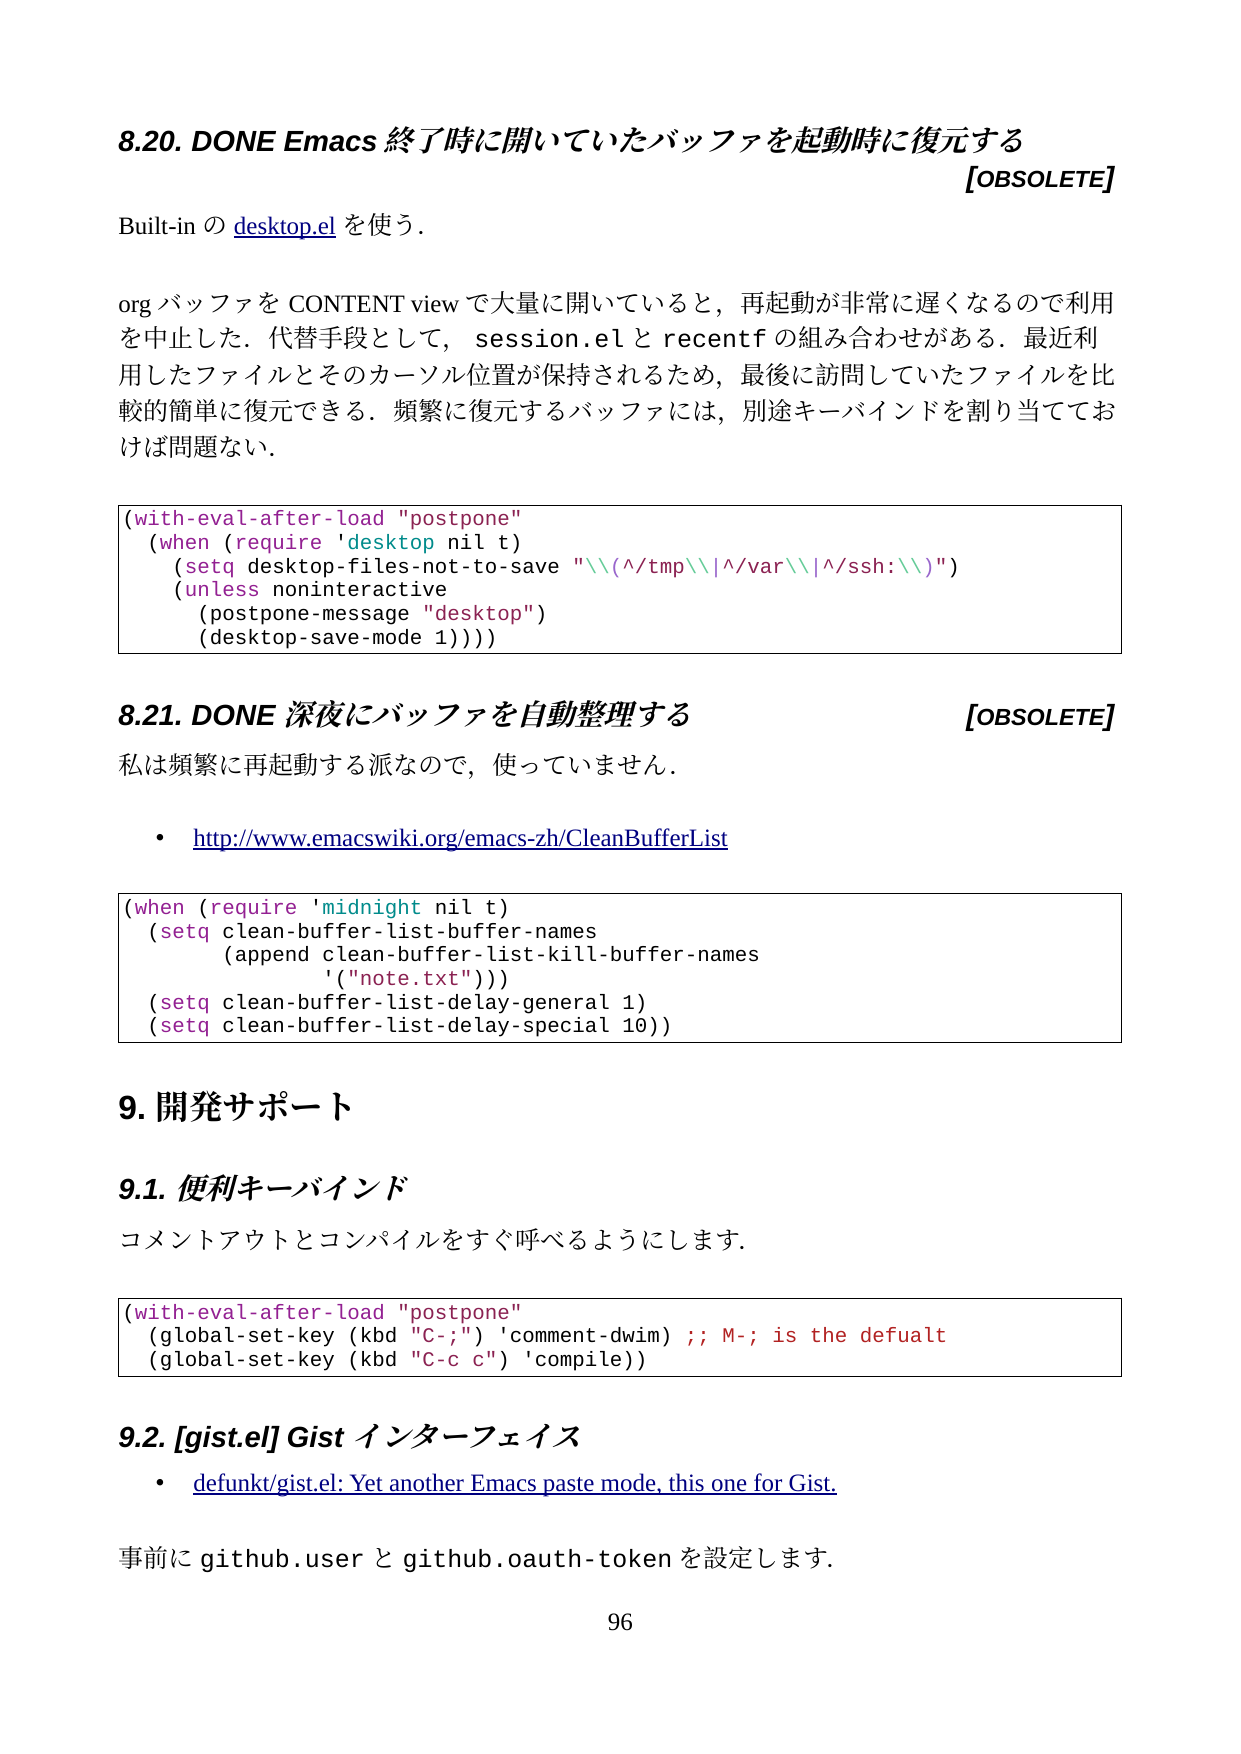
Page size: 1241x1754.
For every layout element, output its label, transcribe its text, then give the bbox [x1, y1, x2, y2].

subtitle DONE Emacs終了時に開いていたバッファを起動時に復元する [obsolete] [118, 118, 1122, 193]
list defunkt/gist.el: Yet another Emacs paste mode, this one for Gist. [156, 1468, 1122, 1526]
text (append clean-buffer-list-kill-buffer-names [119, 941, 1121, 964]
text (when (require 'midnight nil t) [119, 894, 1121, 917]
text (desktop-save-mode 1)))) [119, 623, 1121, 653]
text (with-eval-after-load "postpone" [119, 506, 1121, 528]
text Built-in の desktop.el を使う． [118, 206, 1122, 271]
text 私は頻繁に再起動する派なので，使っていません． [118, 746, 1122, 811]
text '("note.txt"))) [119, 964, 1121, 988]
text (setq clean-buffer-list-delay-special 10)) [119, 1011, 1121, 1042]
text (global-set-key (kbd "C-;") 'comment-dwim) ;; M-; is the defualt [119, 1321, 1121, 1345]
text (global-set-key (kbd "C-c c") 'compile)) [119, 1345, 1121, 1376]
subtitle 便利キーバインド [118, 1166, 1122, 1208]
text org バッファを CONTENT view で大量に開いていると，再起動が非常に遅くなるので利用を中止した．代替手段として， session.el と recentf の組み合わせがある．最近利用したファイルとそのカーソル位置が保持されるため，最後に訪問していたファイルを比較的簡単に復元できる．頻繁に復元するバッファには，別途キーバインドを割り当てておけば問題ない． [118, 283, 1122, 492]
subtitle [gist.el] Gist インターフェイス [118, 1414, 1122, 1456]
subtitle DONE 深夜にバッファを自動整理する [obsolete] [118, 692, 1122, 733]
text コメントアウトとコンパイルをすぐ呼べるようにします． [118, 1221, 1122, 1285]
text 事前に github.user と github.oauth-token を設定します． [118, 1538, 1122, 1574]
list http://www.emacswiki.org/emacs-zh/CleanBufferList [156, 823, 1122, 881]
text (setq clean-buffer-list-delay-general 1) [119, 988, 1121, 1011]
text (postpone-message "desktop") [119, 599, 1121, 623]
text (setq clean-buffer-list-buffer-names [119, 917, 1121, 941]
subtitle 開発サポート [118, 1080, 1122, 1129]
text (with-eval-after-load "postpone" [119, 1299, 1121, 1321]
text (unless noninteractive [119, 575, 1121, 599]
text (setq desktop-files-not-to-save "\\(^/tmp\\|^/var\\|^/ssh:\\)") [119, 552, 1121, 575]
text (when (require 'desktop nil t) [119, 528, 1121, 552]
